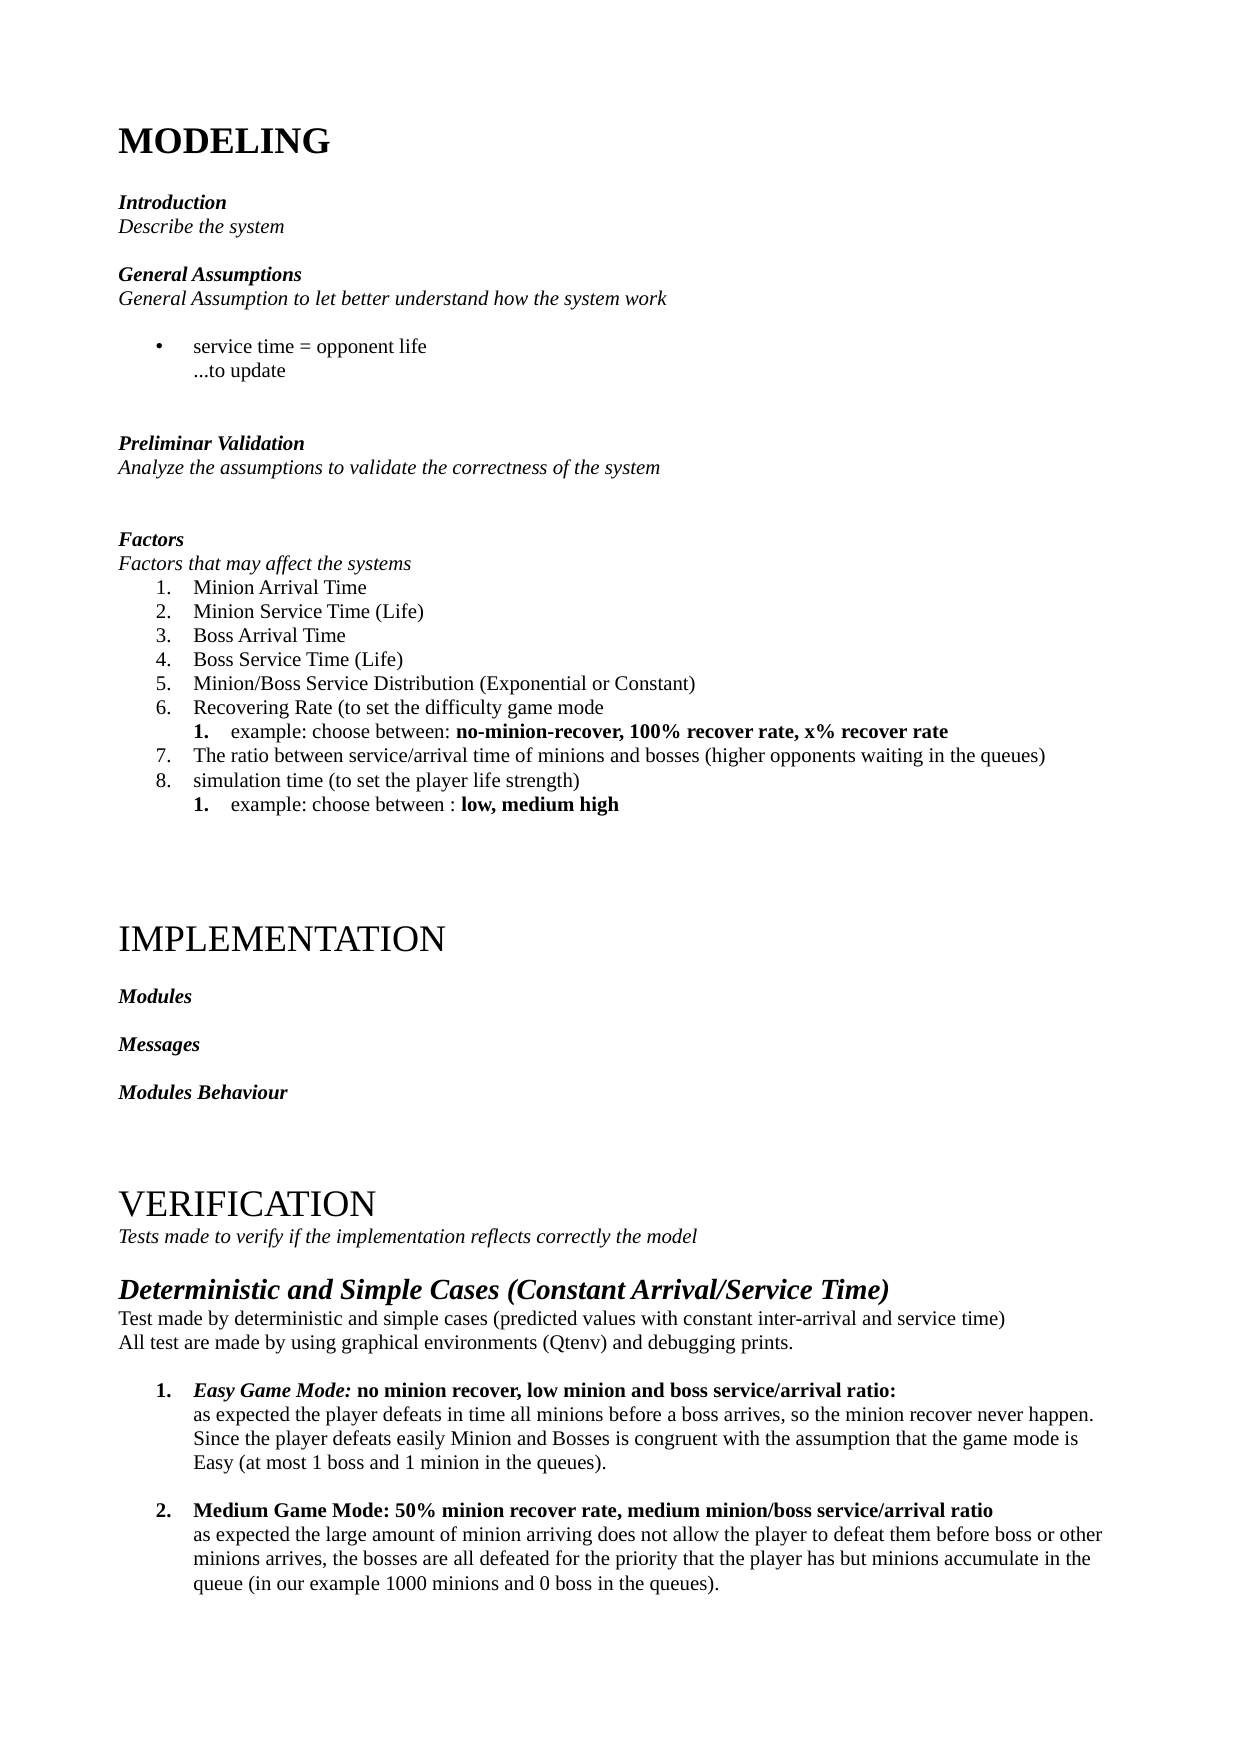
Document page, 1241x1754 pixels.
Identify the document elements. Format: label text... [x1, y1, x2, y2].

text Test made by deterministic and simple cases (predicted values with constant inter-arrival and service time) [118, 1306, 1122, 1330]
text Deterministic and Simple Cases (Constant Arrival/Service Time) [118, 1272, 1122, 1306]
list Since the player defeats easily Minion and Bosses is congruent with the assumption that the game mode is Easy (at most 1 boss and 1 minion in the queues). [156, 1426, 1122, 1474]
list Medium Game Mode: 50% minion recover rate, medium minion/boss service/arrival ratio [156, 1498, 1122, 1522]
text IMPLEMENTATION [118, 917, 1122, 960]
text Analyze the assumptions to validate the correctness of the system [118, 455, 1122, 479]
text Preliminar Validation [118, 431, 1122, 455]
list Minion Arrival Time [156, 575, 1122, 599]
list Minion Service Time (Life) [156, 599, 1122, 623]
text All test are made by using graphical environments (Qtenv) and debugging prints. [118, 1330, 1122, 1354]
list as expected the large amount of minion arriving does not allow the player to defeat them before boss or other minions arrives, the bosses are all defeated for the priority that the player has but minions accumulate in the queue (in our example 1000 minions and 0 boss in the queues). [156, 1522, 1122, 1594]
list ...to update [156, 358, 1122, 382]
text Describe the system [118, 214, 1122, 238]
list Recovering Rate (to set the difficulty game mode [156, 695, 1122, 719]
text Modules [118, 984, 1122, 1008]
text Introduction [118, 190, 1122, 214]
text General Assumption to let better understand how the system work [118, 286, 1122, 310]
list service time = opponent life [156, 334, 1122, 358]
list Boss Arrival Time [156, 623, 1122, 647]
text Messages [118, 1032, 1122, 1056]
text General Assumptions [118, 262, 1122, 286]
text Factors that may affect the systems [118, 551, 1122, 575]
list example: choose between : low, medium high [193, 792, 1122, 816]
text MODELING [118, 118, 1122, 161]
list as expected the player defeats in time all minions before a boss arrives, so the minion recover never happen. [156, 1402, 1122, 1426]
text Factors [118, 527, 1122, 551]
text VERIFICATION [118, 1181, 1122, 1224]
list example: choose between: no-minion-recover, 100% recover rate, x% recover rate [193, 719, 1122, 743]
list Easy Game Mode: no minion recover, low minion and boss service/arrival ratio: [156, 1378, 1122, 1402]
list simulation time (to set the player life strength) [156, 767, 1122, 792]
text Tests made to verify if the implementation reflects correctly the model [118, 1224, 1122, 1248]
list Boss Service Time (Life) [156, 647, 1122, 671]
text Modules Behaviour [118, 1080, 1122, 1104]
list Minion/Boss Service Distribution (Exponential or Constant) [156, 671, 1122, 695]
list The ratio between service/arrival time of minions and bosses (higher opponents waiting in the queues) [156, 743, 1122, 767]
